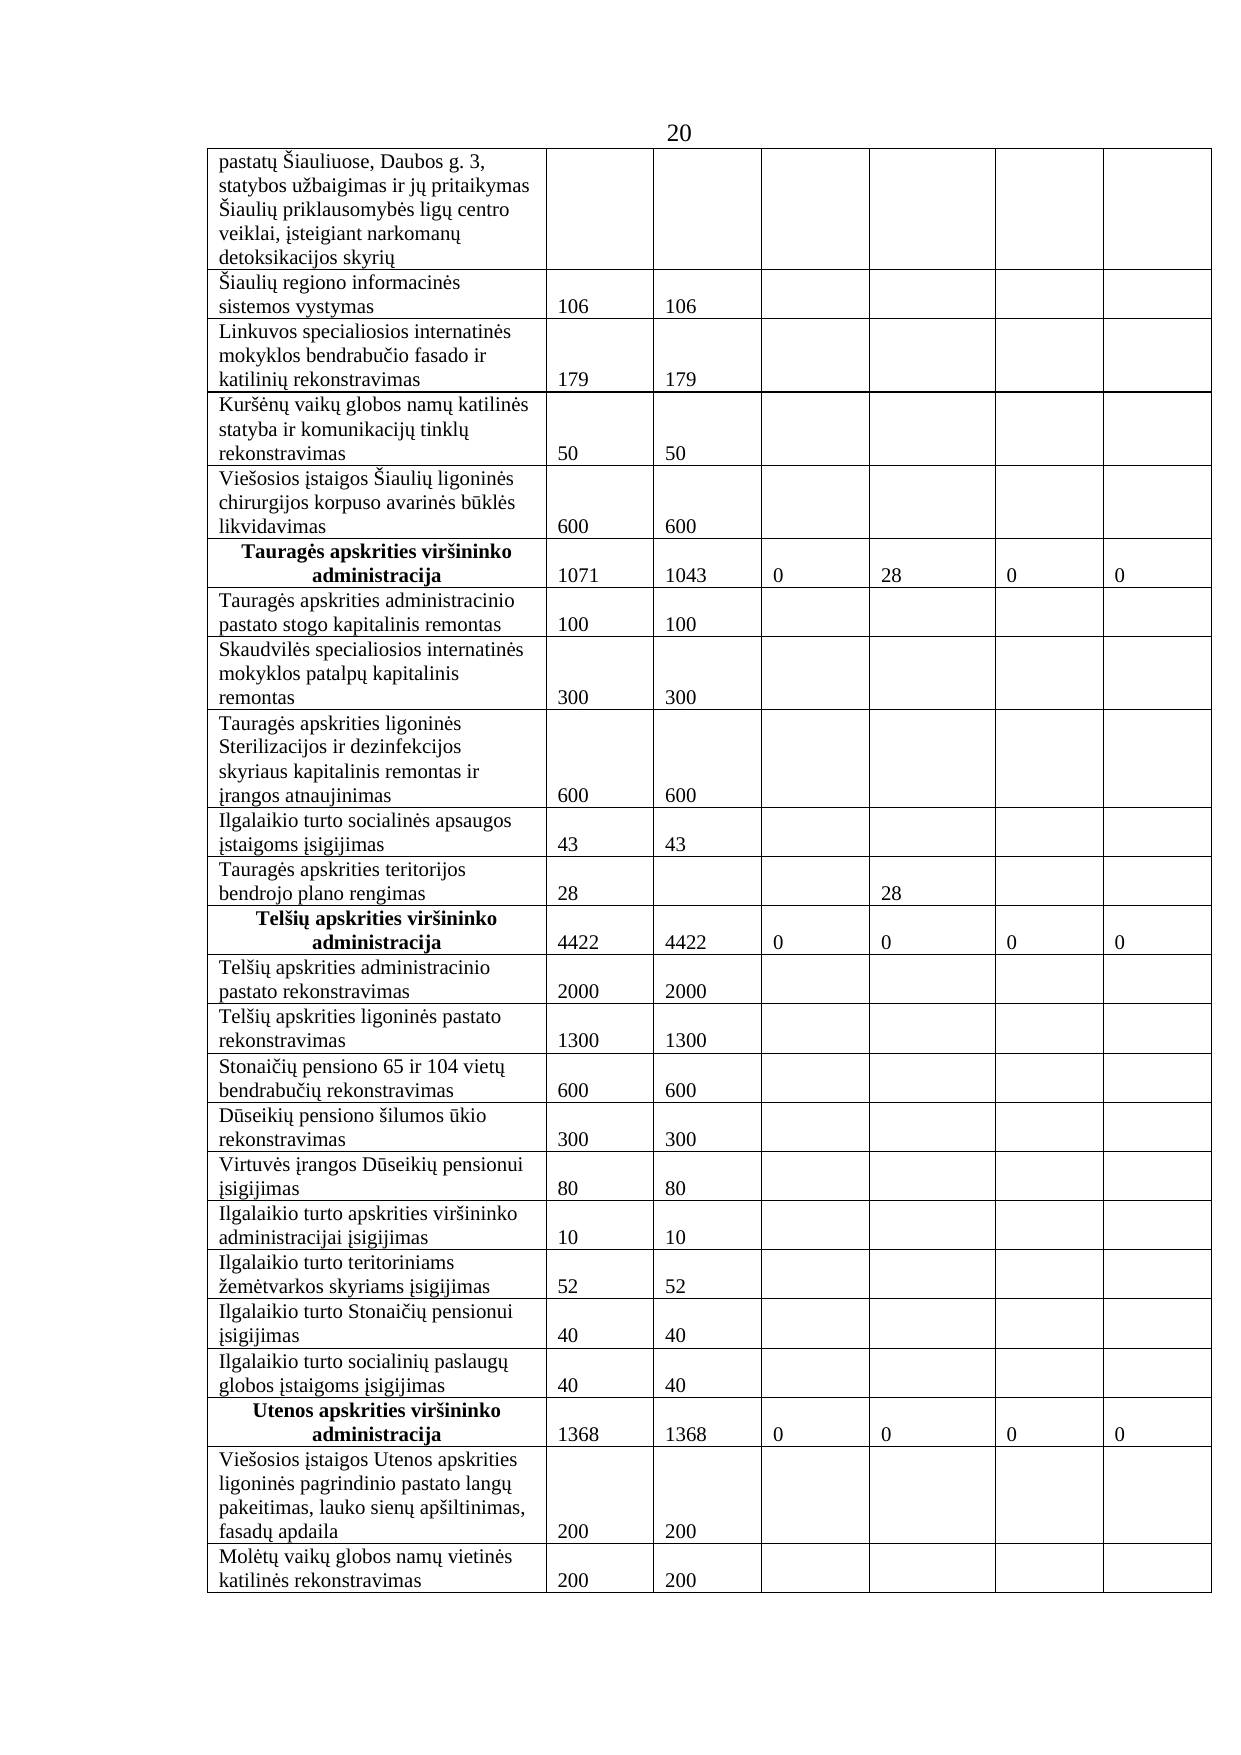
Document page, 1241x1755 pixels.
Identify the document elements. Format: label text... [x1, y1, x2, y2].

table_cell [1104, 710, 1211, 807]
table_cell 1368 [654, 1398, 761, 1446]
table_cell 0 [996, 1398, 1103, 1446]
table_cell [762, 955, 869, 1003]
table_cell [870, 270, 995, 318]
table_cell Stonaičių pensiono 65 ir 104 vietų bendrabučių rekonstravimas [208, 1054, 546, 1102]
table_cell 2000 [547, 955, 653, 1003]
table_cell 43 [654, 808, 761, 856]
table_cell 4422 [547, 906, 653, 954]
table_cell 0 [1104, 1398, 1211, 1446]
table_cell [762, 1544, 869, 1592]
table_cell [762, 1103, 869, 1151]
table_cell Šiaulių regiono informacinės sistemos vystymas [208, 270, 546, 318]
table_cell [762, 393, 869, 464]
table_cell [870, 1103, 995, 1151]
table_cell 600 [547, 710, 653, 807]
table_cell [1104, 637, 1211, 709]
table_cell [996, 955, 1103, 1003]
table_cell 80 [547, 1152, 653, 1200]
table_cell 300 [547, 1103, 653, 1151]
table_cell [762, 1250, 869, 1298]
table_cell Molėtų vaikų globos namų vietinės katilinės rekonstravimas [208, 1544, 546, 1592]
table_cell [870, 588, 995, 636]
table_cell 100 [654, 588, 761, 636]
table_cell [996, 1152, 1103, 1200]
table_cell [762, 149, 869, 269]
table_cell [996, 1054, 1103, 1102]
table_cell 52 [547, 1250, 653, 1298]
table_cell 600 [654, 1054, 761, 1102]
table_cell Utenos apskrities viršininko administracija [208, 1398, 546, 1446]
table_cell Tauragės apskrities viršininko administracija [208, 539, 546, 587]
table_cell [1104, 808, 1211, 856]
table_cell 0 [762, 906, 869, 954]
table_cell [762, 466, 869, 538]
table_cell 28 [870, 857, 995, 905]
table_cell [996, 1250, 1103, 1298]
table_cell 40 [654, 1299, 761, 1347]
table_cell [870, 1299, 995, 1347]
table_cell [654, 857, 761, 905]
table_cell [1104, 1054, 1211, 1102]
table_cell [1104, 1299, 1211, 1347]
table_cell [654, 149, 761, 269]
table_cell [762, 808, 869, 856]
table_cell 1300 [547, 1004, 653, 1052]
table_cell 0 [870, 906, 995, 954]
table_cell Telšių apskrities viršininko administracija [208, 906, 546, 954]
table_cell [996, 149, 1103, 269]
table_cell Telšių apskrities ligoninės pastato rekonstravimas [208, 1004, 546, 1052]
table_cell Ilgalaikio turto Stonaičių pensionui įsigijimas [208, 1299, 546, 1347]
table_cell 52 [654, 1250, 761, 1298]
table_cell [1104, 1250, 1211, 1298]
table_cell [1104, 393, 1211, 464]
table_cell [1104, 955, 1211, 1003]
table_cell 40 [654, 1349, 761, 1397]
table_cell [762, 1054, 869, 1102]
table_cell [870, 955, 995, 1003]
table_cell [996, 1201, 1103, 1249]
table_cell [870, 1447, 995, 1543]
table_cell Viešosios įstaigos Utenos apskrities ligoninės pagrindinio pastato langų pakeitimas, lauko sienų apšiltinimas, fasadų apdaila [208, 1447, 546, 1543]
table_cell [870, 1250, 995, 1298]
table_cell 80 [654, 1152, 761, 1200]
table_cell [1104, 270, 1211, 318]
table_cell 200 [547, 1544, 653, 1592]
table_cell 300 [654, 1103, 761, 1151]
table_cell [762, 1447, 869, 1543]
table_cell 1043 [654, 539, 761, 587]
table_cell [870, 319, 995, 391]
table_cell 50 [654, 393, 761, 464]
table_cell 0 [762, 1398, 869, 1446]
table_cell [996, 637, 1103, 709]
table_cell [1104, 319, 1211, 391]
table_cell Virtuvės įrangos Dūseikių pensionui įsigijimas [208, 1152, 546, 1200]
table_cell [870, 710, 995, 807]
table_cell [1104, 1004, 1211, 1052]
table_cell 100 [547, 588, 653, 636]
table_cell [1104, 588, 1211, 636]
table_cell [870, 149, 995, 269]
table_cell [762, 857, 869, 905]
table_cell Dūseikių pensiono šilumos ūkio rekonstravimas [208, 1103, 546, 1151]
table_cell [870, 637, 995, 709]
table_cell [1104, 466, 1211, 538]
table_cell [762, 637, 869, 709]
table_cell 0 [870, 1398, 995, 1446]
table_cell 200 [547, 1447, 653, 1543]
table_cell 0 [1104, 539, 1211, 587]
table_cell [762, 1152, 869, 1200]
table_cell 179 [654, 319, 761, 391]
table_cell 40 [547, 1349, 653, 1397]
table_cell 10 [654, 1201, 761, 1249]
table_cell 50 [547, 393, 653, 464]
table_cell [870, 808, 995, 856]
table_cell [1104, 857, 1211, 905]
table_cell [996, 1544, 1103, 1592]
table_cell [996, 319, 1103, 391]
table_cell 106 [654, 270, 761, 318]
table_cell 200 [654, 1447, 761, 1543]
table_cell 1300 [654, 1004, 761, 1052]
table_cell Ilgalaikio turto apskrities viršininko administracijai įsigijimas [208, 1201, 546, 1249]
table_cell [996, 1299, 1103, 1347]
table_cell [762, 710, 869, 807]
table_cell [762, 1299, 869, 1347]
table_cell [996, 808, 1103, 856]
table_cell 179 [547, 319, 653, 391]
table_cell [996, 1447, 1103, 1543]
table_cell [996, 1004, 1103, 1052]
table_cell 300 [654, 637, 761, 709]
table_cell [870, 1054, 995, 1102]
table_cell 28 [870, 539, 995, 587]
table_cell 300 [547, 637, 653, 709]
table_cell Skaudvilės specialiosios internatinės mokyklos patalpų kapitalinis remontas [208, 637, 546, 709]
table_cell 1071 [547, 539, 653, 587]
table_cell 2000 [654, 955, 761, 1003]
table_cell Telšių apskrities administracinio pastato rekonstravimas [208, 955, 546, 1003]
table_cell 600 [547, 1054, 653, 1102]
table_cell 0 [996, 906, 1103, 954]
table_cell [1104, 1447, 1211, 1543]
table_cell [762, 1349, 869, 1397]
table_cell 1368 [547, 1398, 653, 1446]
table_cell 28 [547, 857, 653, 905]
table_cell [870, 393, 995, 464]
table_cell [762, 1004, 869, 1052]
table_cell [1104, 1544, 1211, 1592]
table_cell [870, 1544, 995, 1592]
table_cell 43 [547, 808, 653, 856]
table_cell [1104, 1103, 1211, 1151]
table_cell [1104, 1349, 1211, 1397]
table_cell Tauragės apskrities ligoninės Sterilizacijos ir dezinfekcijos skyriaus kapitalinis remontas ir įrangos atnaujinimas [208, 710, 546, 807]
table_cell [762, 1201, 869, 1249]
table_cell [996, 710, 1103, 807]
table_cell [996, 588, 1103, 636]
table_cell 0 [762, 539, 869, 587]
table_cell pastatų Šiauliuose, Daubos g. 3, statybos užbaigimas ir jų pritaikymas Šiaulių priklausomybės ligų centro veiklai, įsteigiant narkomanų detoksikacijos skyrių [208, 149, 546, 269]
table_cell Ilgalaikio turto teritoriniams žemėtvarkos skyriams įsigijimas [208, 1250, 546, 1298]
table_cell 40 [547, 1299, 653, 1347]
table_cell 600 [547, 466, 653, 538]
table_cell [870, 1152, 995, 1200]
table_cell [762, 588, 869, 636]
table_cell [1104, 1201, 1211, 1249]
table_cell [996, 1349, 1103, 1397]
table_cell [996, 270, 1103, 318]
table_cell [996, 857, 1103, 905]
table_cell 0 [1104, 906, 1211, 954]
table_cell [870, 1004, 995, 1052]
table_cell 106 [547, 270, 653, 318]
table_cell [870, 1349, 995, 1397]
table_cell 600 [654, 466, 761, 538]
table_cell 10 [547, 1201, 653, 1249]
table_cell [1104, 1152, 1211, 1200]
table_cell [762, 319, 869, 391]
table_cell Tauragės apskrities teritorijos bendrojo plano rengimas [208, 857, 546, 905]
table_cell Tauragės apskrities administracinio pastato stogo kapitalinis remontas [208, 588, 546, 636]
table_cell Ilgalaikio turto socialinių paslaugų globos įstaigoms įsigijimas [208, 1349, 546, 1397]
table_cell [996, 466, 1103, 538]
table_cell 0 [996, 539, 1103, 587]
table_cell 200 [654, 1544, 761, 1592]
table_cell Kuršėnų vaikų globos namų katilinės statyba ir komunikacijų tinklų rekonstravimas [208, 393, 546, 464]
table_cell [996, 393, 1103, 464]
table_cell Ilgalaikio turto socialinės apsaugos įstaigoms įsigijimas [208, 808, 546, 856]
table_cell 4422 [654, 906, 761, 954]
table_cell 600 [654, 710, 761, 807]
table_cell [870, 466, 995, 538]
table_cell [762, 270, 869, 318]
table_cell [547, 149, 653, 269]
table_cell [996, 1103, 1103, 1151]
table_cell [1104, 149, 1211, 269]
table_cell [870, 1201, 995, 1249]
table_cell Viešosios įstaigos Šiaulių ligoninės chirurgijos korpuso avarinės būklės likvidavimas [208, 466, 546, 538]
table_cell Linkuvos specialiosios internatinės mokyklos bendrabučio fasado ir katilinių rekonstravimas [208, 319, 546, 391]
